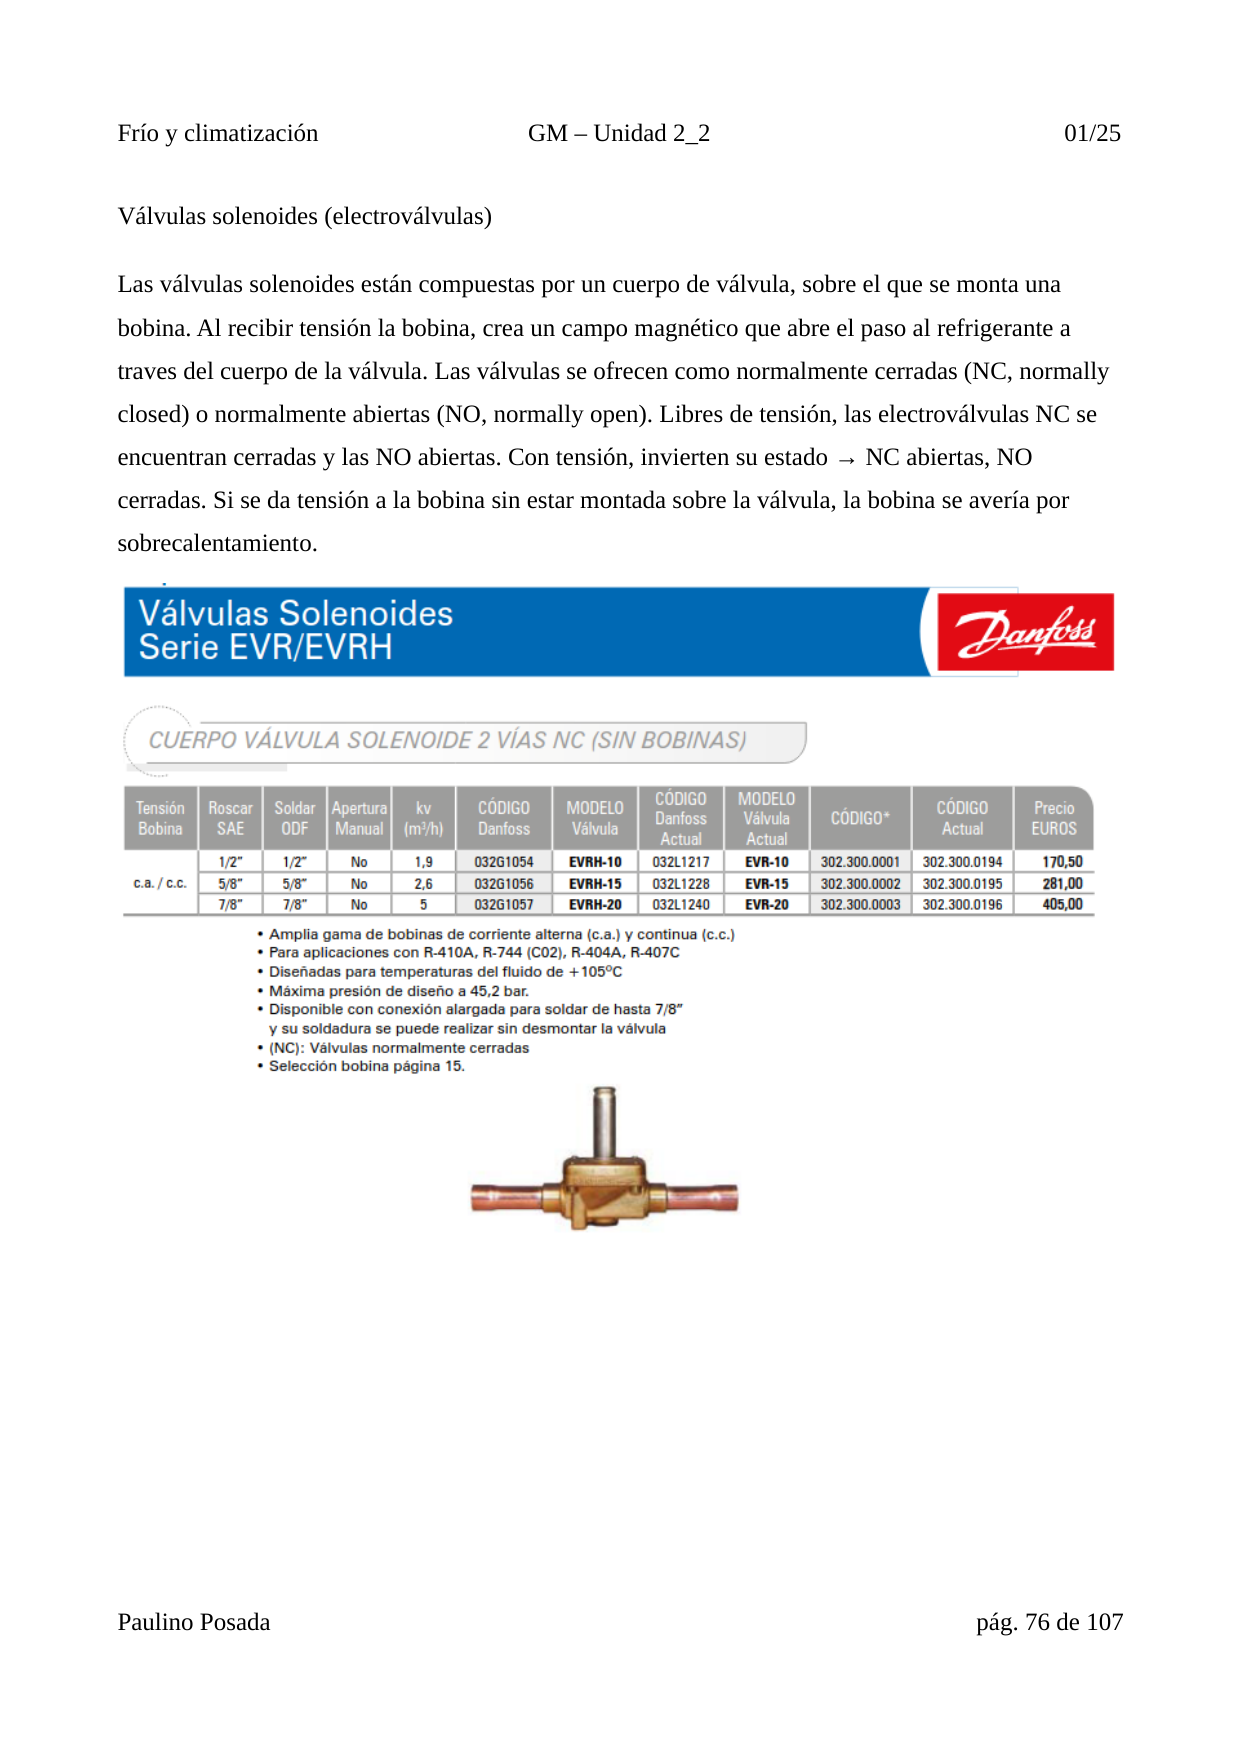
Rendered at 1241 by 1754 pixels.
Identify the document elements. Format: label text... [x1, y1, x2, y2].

picture [117, 583, 1122, 1239]
text Válvulas solenoides (electroválvulas) [117, 201, 1123, 230]
text Las válvulas solenoides están compuestas por un cuerpo de válvula, sobre el que se monta una bobina. Al recibir tensión la bobina, crea un campo magnético que abre el paso al refrigerante a traves del cuerpo de la válvula. Las válvulas se ofrecen como normalmente cerradas (NC, normally closed) o normalmente abiertas (NO, normally open). Libres de tensión, las electroválvulas NC se encuentran cerradas y las NO abiertas. Con tensión, invierten su estado → NC abiertas, NO cerradas. Si se da tensión a la bobina sin estar montada sobre la válvula, la bobina se avería por sobrecalentamiento. [117, 269, 1123, 557]
